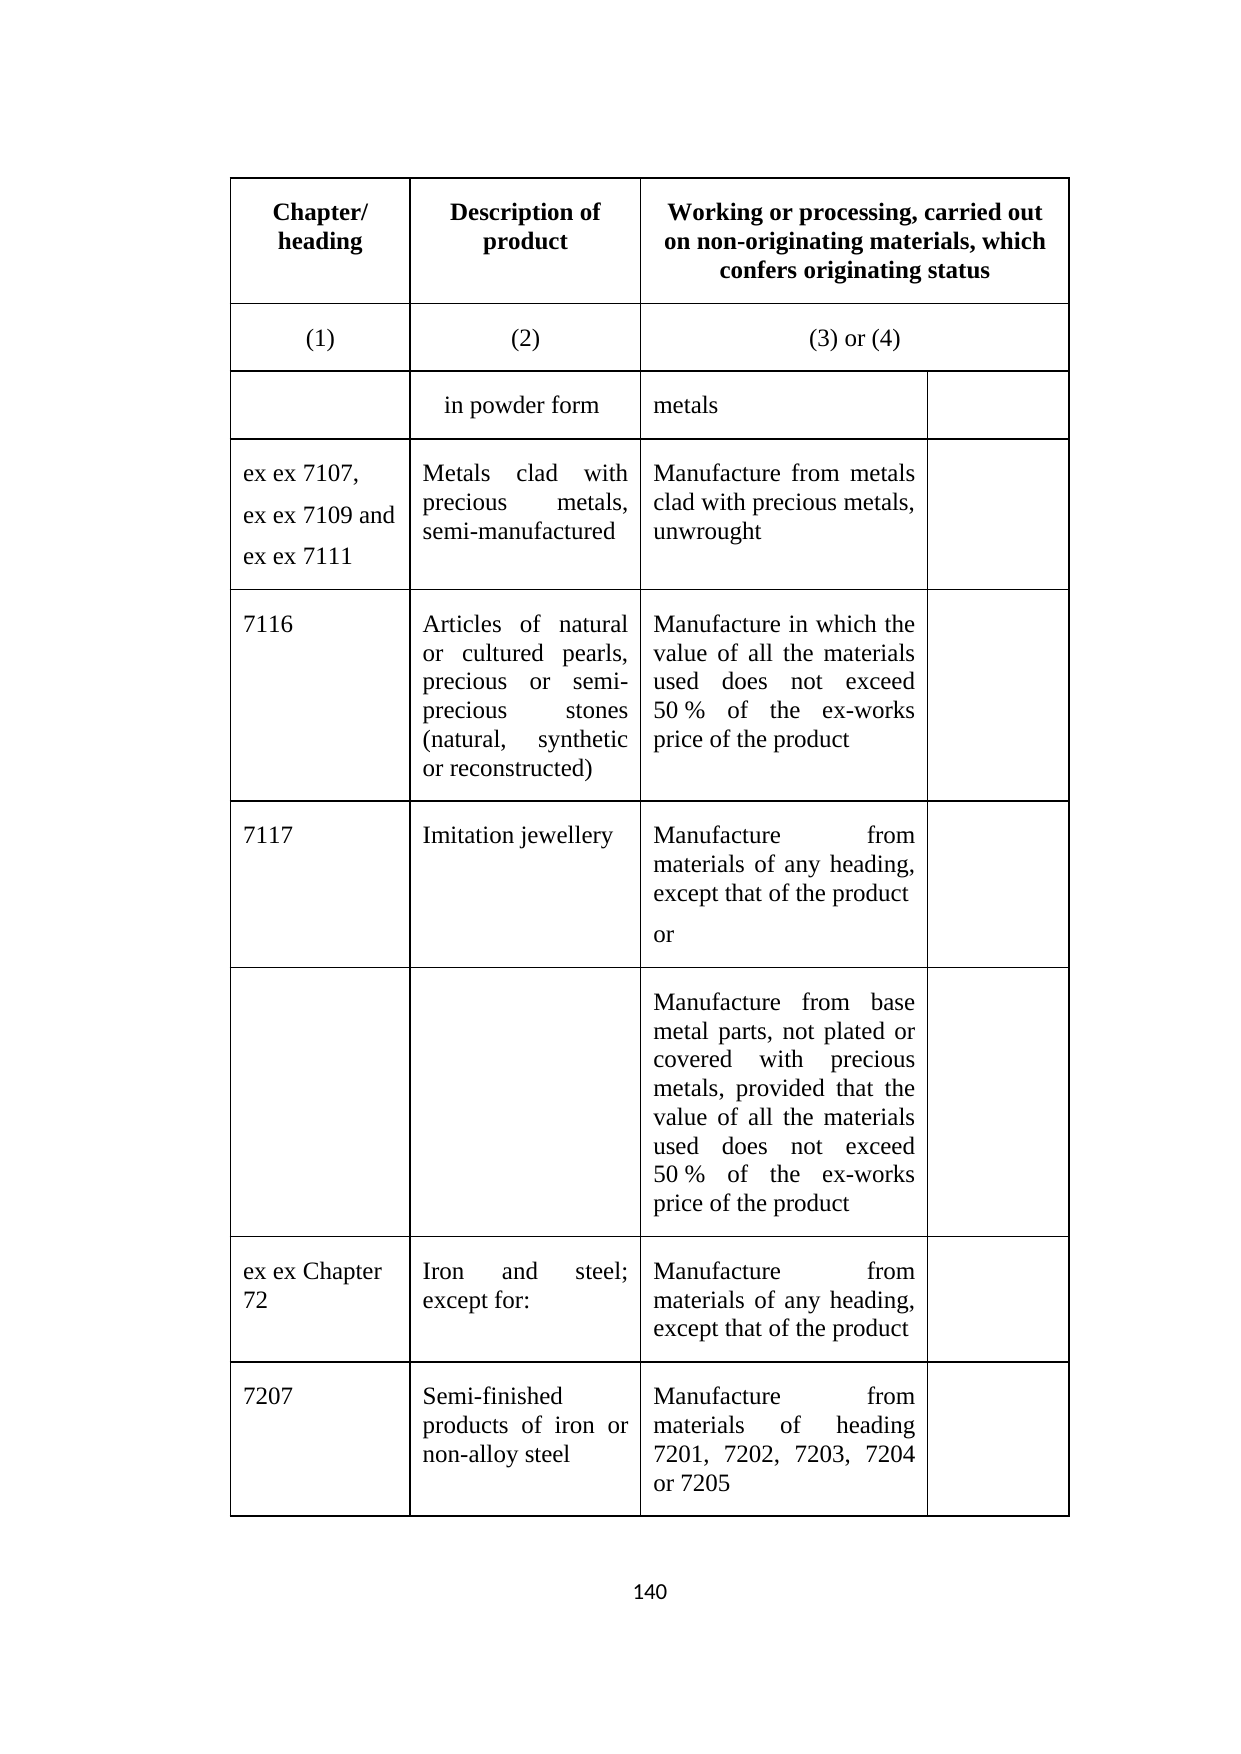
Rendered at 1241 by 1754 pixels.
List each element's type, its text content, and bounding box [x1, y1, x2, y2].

table_cell [231, 372, 409, 438]
table_cell Manufacture from materials of any heading, except that of the product or [641, 802, 927, 967]
table_cell [231, 968, 409, 1236]
table_cell Manufacture from metals clad with precious metals, unwrought [641, 440, 927, 588]
table_cell 7207 [231, 1363, 409, 1515]
table_cell ex ex 7107, ex ex 7109 and ex ex 7111 [231, 440, 409, 588]
table_cell Manufacture from base metal parts, not plated or covered with precious metals, provided that the value of all the materials used does not exceed 50 % of the ex-works price of the product [641, 968, 927, 1236]
table_cell metals [641, 372, 927, 438]
table_cell Semi-finished products of iron or non-alloy steel [411, 1363, 640, 1515]
table_cell Articles of natural or cultured pearls, precious or semi-precious stones (natural, synthetic or reconstructed) [411, 590, 640, 800]
table_header [423, 384, 444, 426]
table_cell 7117 [231, 802, 409, 967]
table_cell Manufacture from materials of heading 7201, 7202, 7203, 7204 or 7205 [641, 1363, 927, 1515]
table_header in powder form [444, 384, 628, 426]
table_cell [928, 968, 1068, 1236]
table_cell Manufacture in which the value of all the materials used does not exceed 50 % of the ex-works price of the product [641, 590, 927, 800]
table_cell Metals clad with precious metals, semi-manufactured [411, 440, 640, 588]
table_cell (3) or (4) [641, 304, 1068, 370]
table_cell (1) [231, 304, 409, 370]
table_cell [928, 802, 1068, 967]
table_cell 7116 [231, 590, 409, 800]
table_header Working or processing, carried out on non-originating materials, which confers originating status [641, 179, 1068, 302]
table_header Description of product [411, 179, 640, 302]
table_header Chapter/ heading [231, 179, 409, 302]
table_cell Manufacture from materials of any heading, except that of the product [641, 1237, 927, 1361]
table_cell [928, 372, 1068, 438]
table_cell Iron and steel; except for: [411, 1237, 640, 1361]
table_cell (2) [411, 304, 640, 370]
table_cell [928, 440, 1068, 588]
table_cell [928, 1363, 1068, 1515]
table_cell Imitation jewellery [411, 802, 640, 967]
table_cell [411, 968, 640, 1236]
table_cell [928, 590, 1068, 800]
table_cell [928, 1237, 1068, 1361]
table_cell ex ex Chapter 72 [231, 1237, 409, 1361]
table_cell [411, 372, 640, 438]
